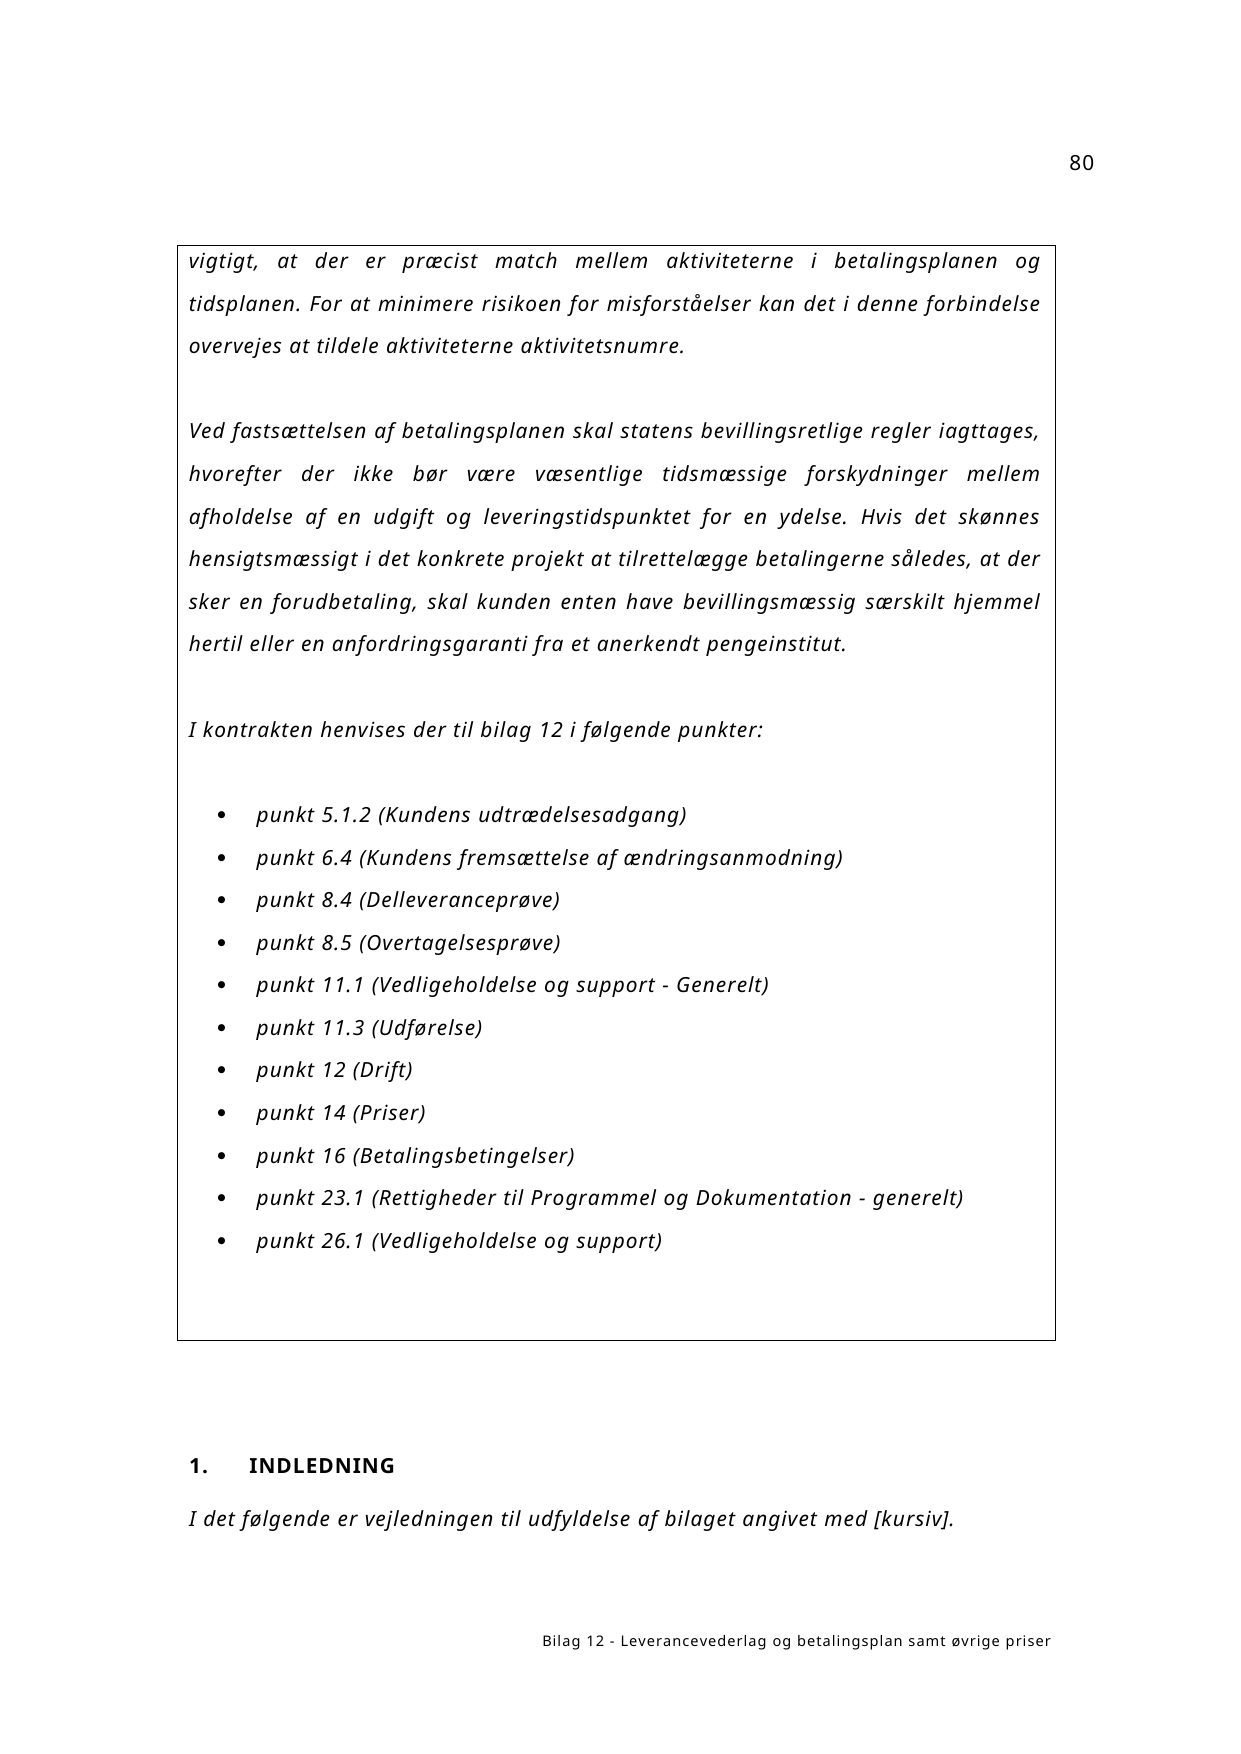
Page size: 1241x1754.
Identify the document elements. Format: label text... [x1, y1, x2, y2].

subtitle Indledning [189, 1451, 1051, 1479]
table_header vigtigt, at der er præcist match mellem aktiviteterne i betalingsplanen og tidsplanen. For at minimere risikoen for misforståelser kan det i denne forbindelse overvejes at tildele aktiviteterne aktivitetsnumre. Ved fastsættelsen af betalingsplanen skal statens bevillingsretlige regler iagttages, hvorefter der ikke bør være væsentlige tidsmæssige forskydninger mellem afholdelse af en udgift og leveringstidspunktet for en ydelse. Hvis det skønnes hensigtsmæssigt i det konkrete projekt at tilrettelægge betalingerne således, at der sker en forudbetaling, skal kunden enten have bevillingsmæssig særskilt hjemmel hertil eller en anfordringsgaranti fra et anerkendt pengeinstitut. I kontrakten henvises der til bilag 12 i følgende punkter: punkt 5.1.2 (Kundens udtrædelsesadgang) punkt 6.4 (Kundens fremsættelse af ændringsanmodning) punkt 8.4 (Delleveranceprøve) punkt 8.5 (Overtagelsesprøve) punkt 11.1 (Vedligeholdelse og support - Generelt) punkt 11.3 (Udførelse) punkt 12 (Drift) punkt 14 (Priser) punkt 16 (Betalingsbetingelser) punkt 23.1 (Rettigheder til Programmel og Dokumentation - generelt) punkt 26.1 (Vedligeholdelse og support) [178, 246, 1055, 1340]
text I det følgende er vejledningen til udfyldelse af bilaget angivet med [kursiv]. [189, 1504, 1051, 1533]
